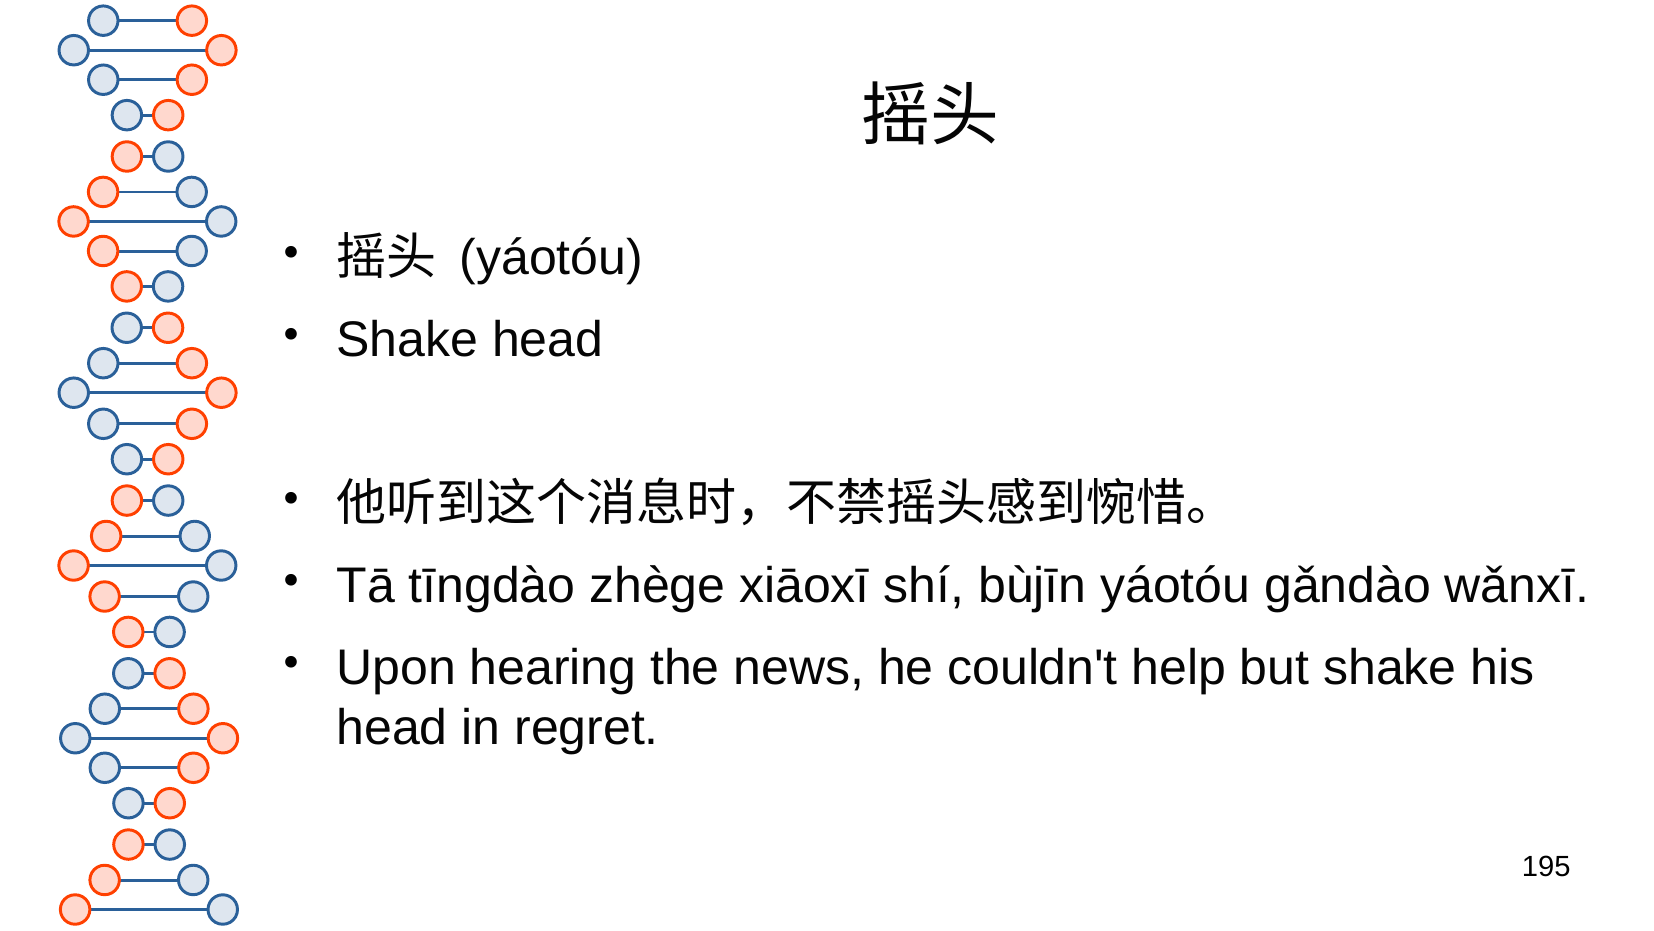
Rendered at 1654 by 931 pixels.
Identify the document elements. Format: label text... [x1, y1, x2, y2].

list 摇头 (yáotóu) Shake head 他听到这个消息时，不禁摇头感到惋惜。 Tā tīngdào zhège xiāoxī shí, bùjīn yáotóu gǎndào wǎnxī. Upon hearing the news, he couldn't help but shake his head in regret. [265, 224, 1595, 764]
title 摇头 [265, 35, 1595, 189]
